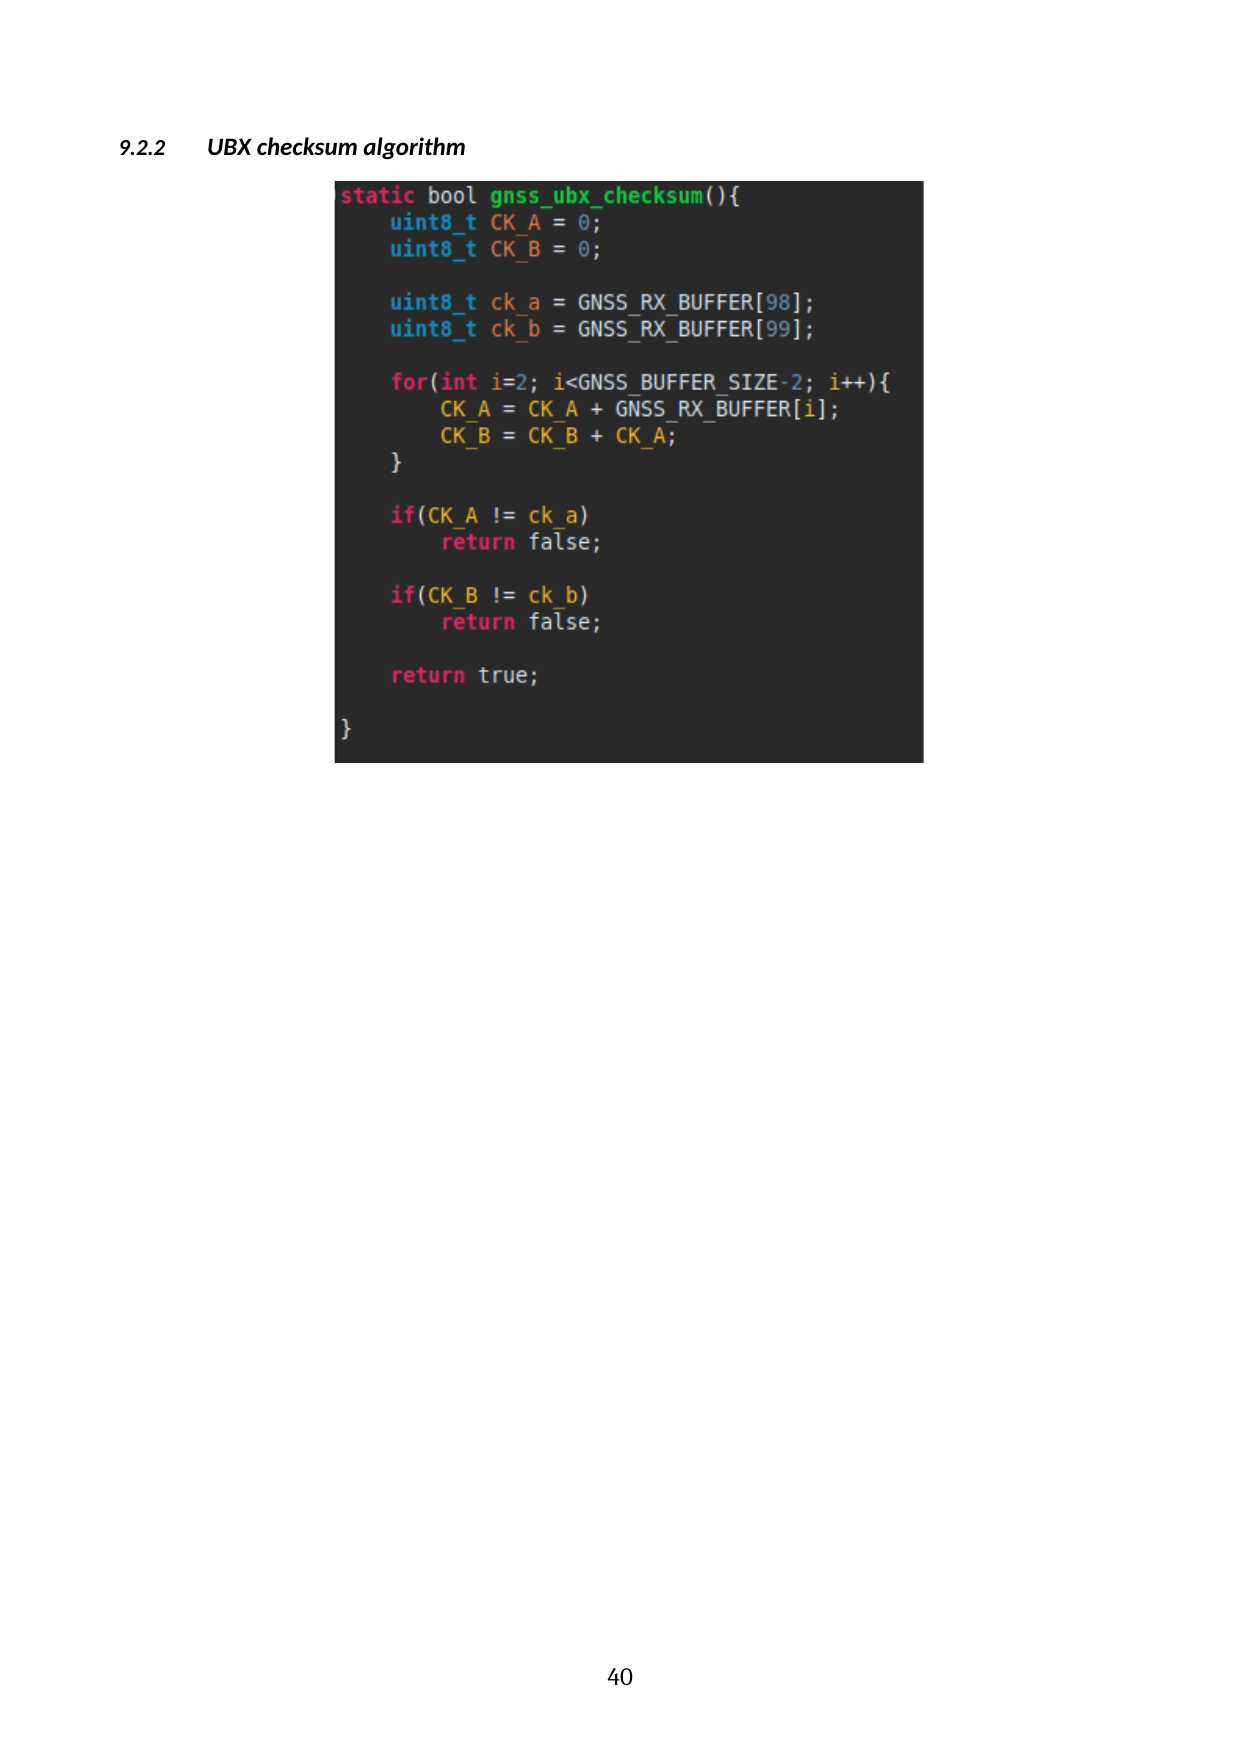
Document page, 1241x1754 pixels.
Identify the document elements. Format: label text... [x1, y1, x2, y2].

picture [334, 181, 924, 763]
subtitle UBX checksum algorithm [118, 131, 1122, 161]
